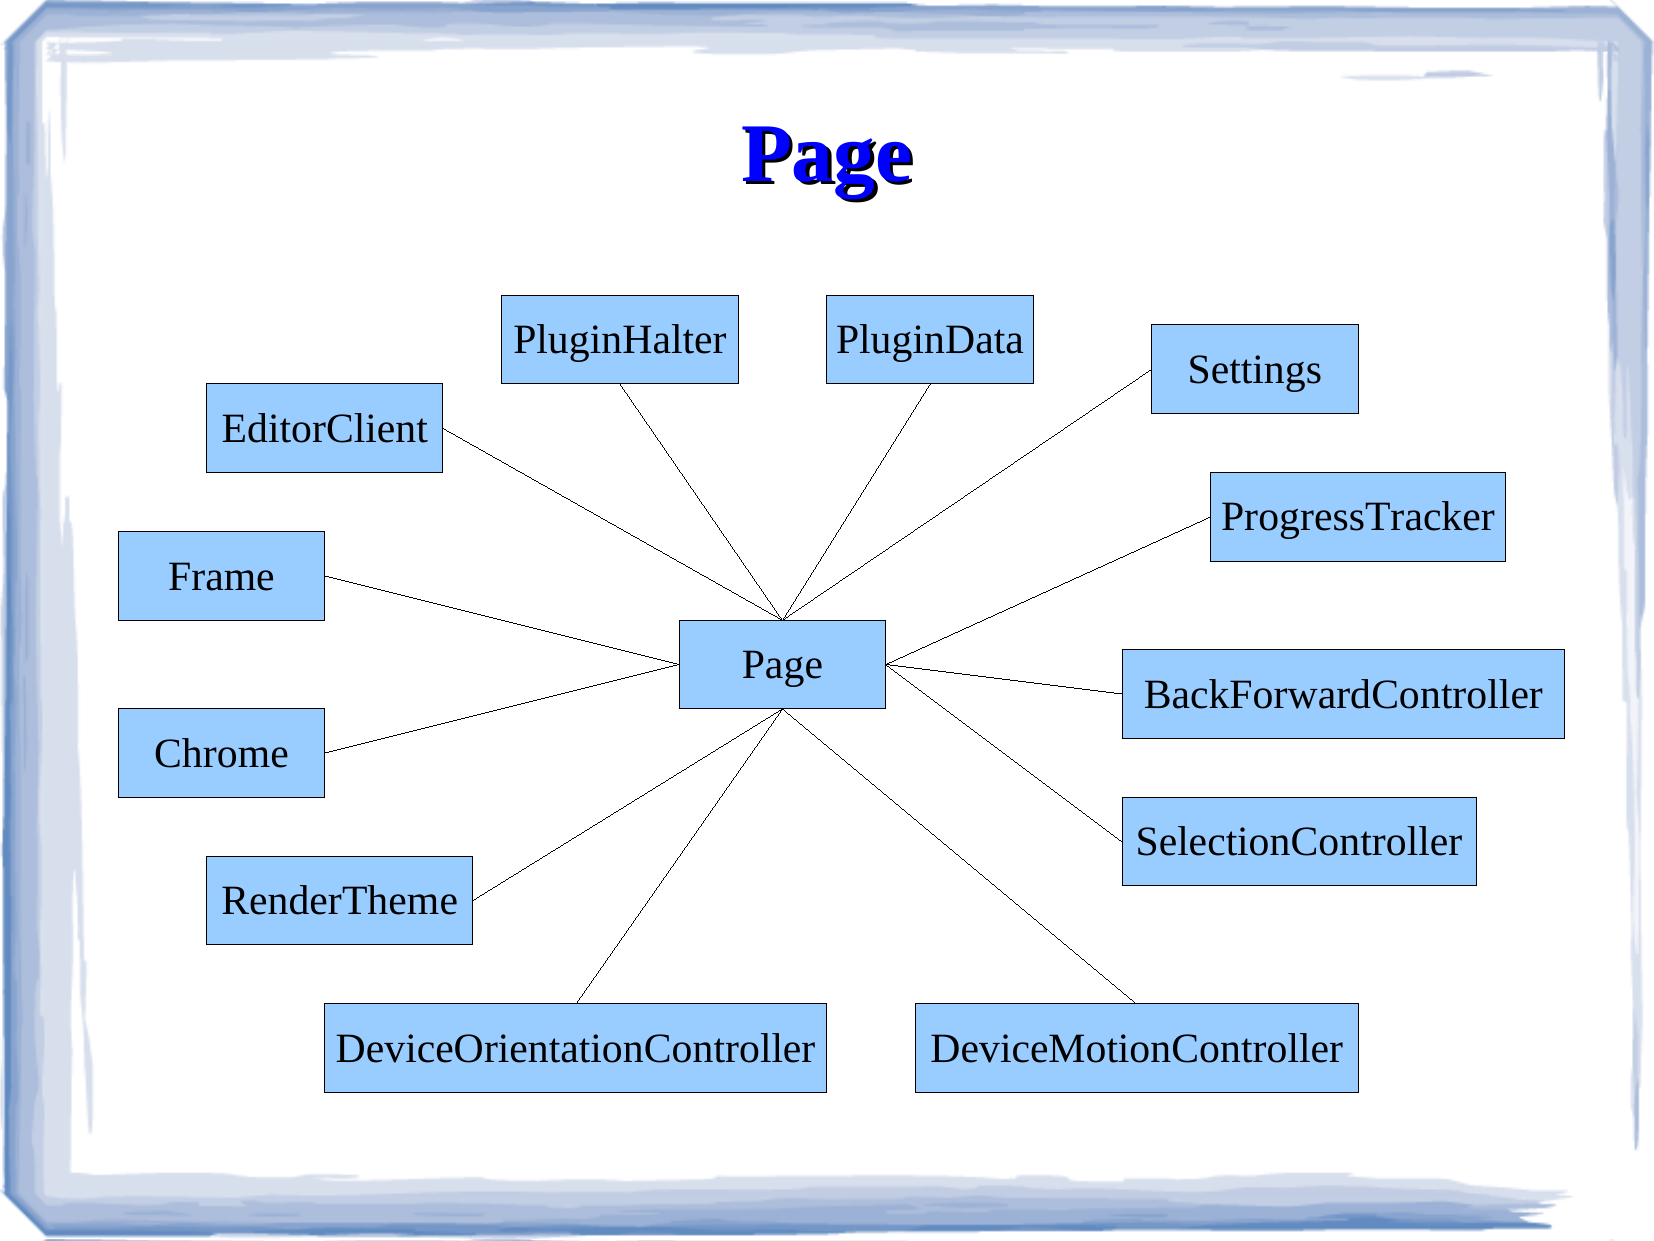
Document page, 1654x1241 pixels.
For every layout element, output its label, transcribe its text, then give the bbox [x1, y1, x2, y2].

text_box BackForwardController [1122, 649, 1565, 739]
text_box PluginData [826, 295, 1034, 384]
picture [0, 0, 1654, 1241]
text_box SelectionController [1122, 797, 1477, 886]
text_box Frame [118, 531, 325, 621]
text_box PluginHalter [501, 295, 739, 384]
text_box Page [679, 620, 886, 709]
text_box DeviceMotionController [915, 1003, 1359, 1093]
text_box Settings [1151, 324, 1359, 414]
text_box EditorClient [206, 383, 443, 473]
title Page [82, 49, 1571, 257]
text_box Chrome [118, 708, 325, 798]
text_box ProgressTracker [1210, 472, 1506, 562]
text_box RenderTheme [206, 856, 473, 945]
text_box DeviceOrientationController [324, 1003, 827, 1093]
